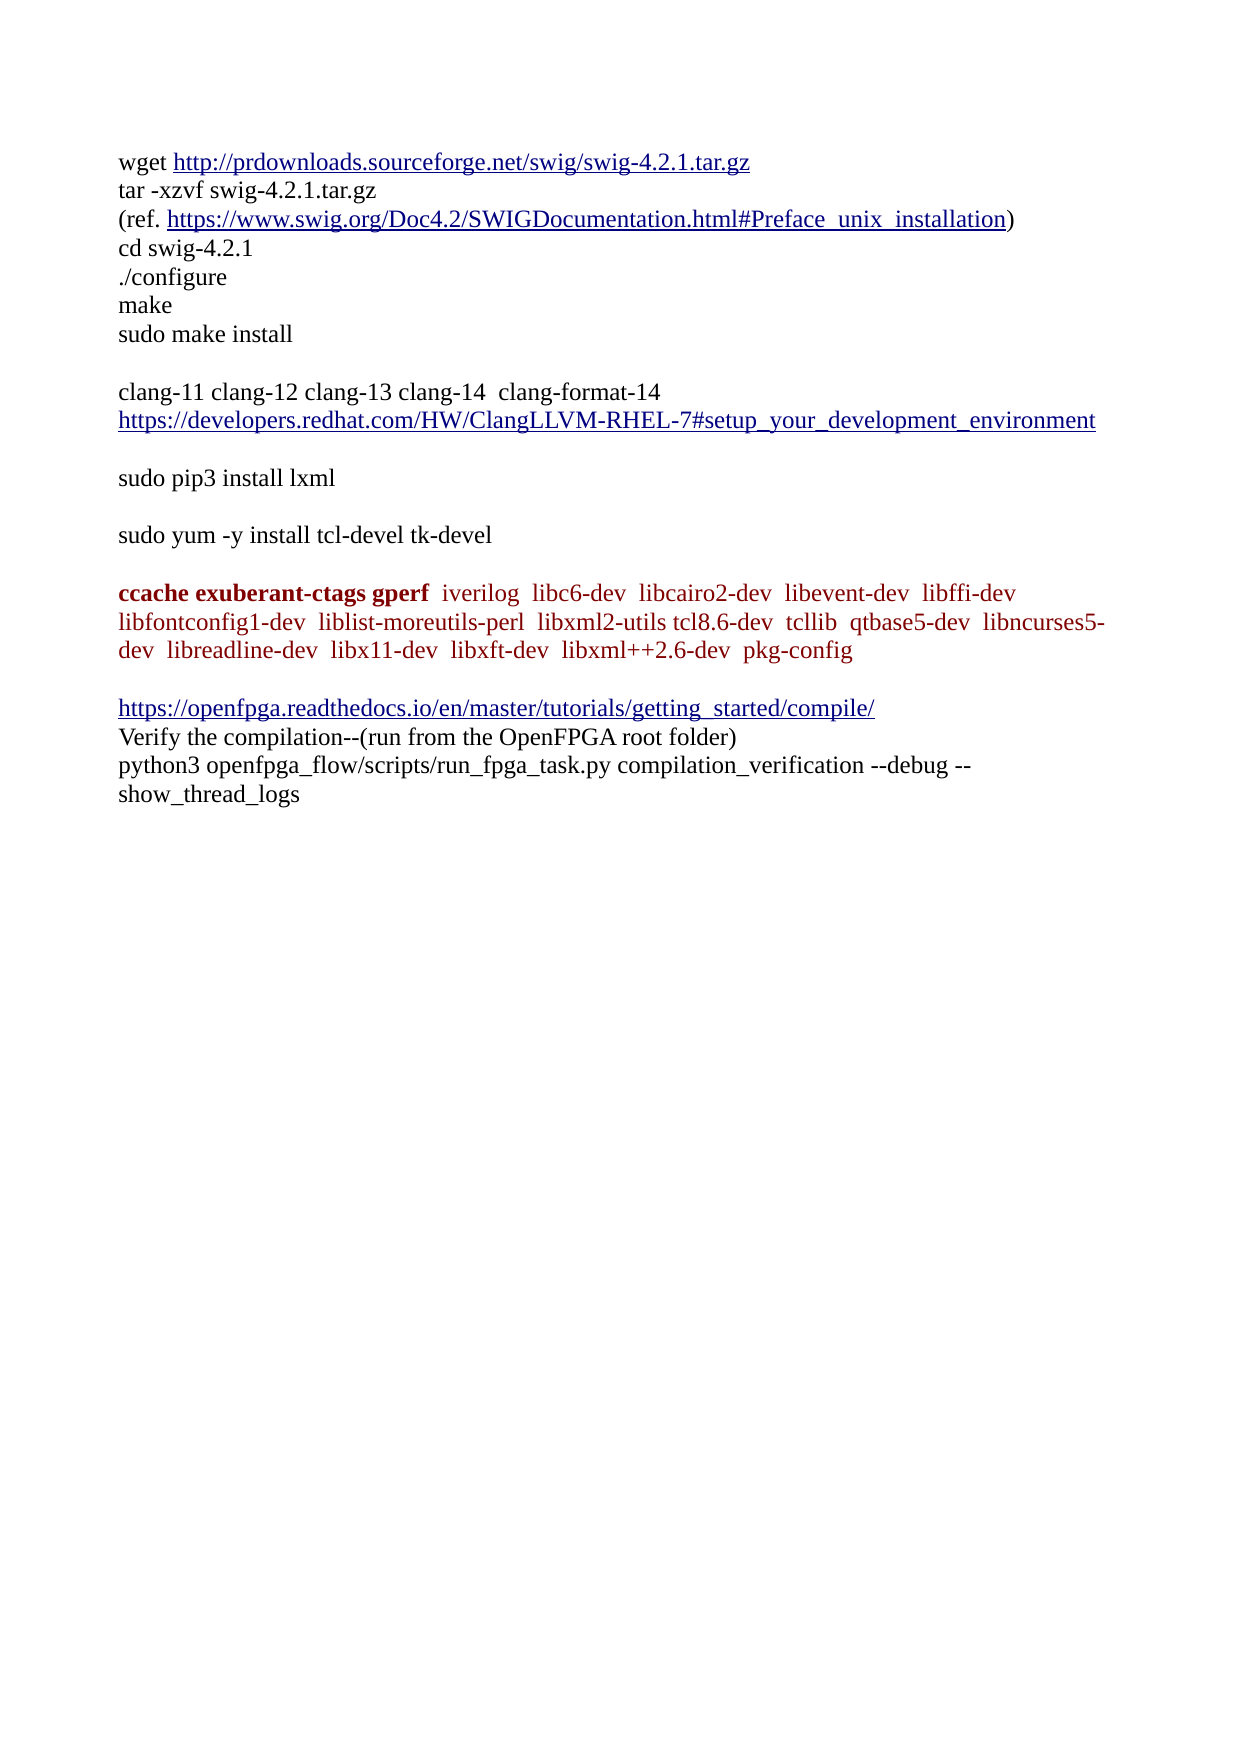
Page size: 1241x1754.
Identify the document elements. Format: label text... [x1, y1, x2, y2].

text (ref. https://www.swig.org/Doc4.2/SWIGDocumentation.html#Preface_unix_installation) [118, 204, 1122, 233]
text https://developers.redhat.com/HW/ClangLLVM-RHEL-7#setup_your_development_environment [118, 406, 1122, 434]
text ./configure [118, 262, 1122, 291]
text ccache exuberant-ctags gperf iverilog libc6-dev libcairo2-dev libevent-dev libffi-dev libfontconfig1-dev liblist-moreutils-perl libxml2-utils tcl8.6-dev tcllib qtbase5-dev libncurses5-dev libreadline-dev libx11-dev libxft-dev libxml++2.6-dev pkg-config [118, 578, 1122, 664]
text sudo make install [118, 319, 1122, 348]
text tar -xzvf swig-4.2.1.tar.gz [118, 176, 1122, 204]
text sudo yum -y install tcl-devel tk-devel [118, 521, 1122, 549]
text cd swig-4.2.1 [118, 233, 1122, 262]
text Verify the compilation--(run from the OpenFPGA root folder) [118, 722, 1122, 751]
text make [118, 291, 1122, 319]
text python3 openfpga_flow/scripts/run_fpga_task.py compilation_verification --debug --show_thread_logs [118, 751, 1122, 808]
text https://openfpga.readthedocs.io/en/master/tutorials/getting_started/compile/ [118, 693, 1122, 722]
text clang-11 clang-12 clang-13 clang-14 clang-format-14 [118, 377, 1122, 406]
text wget http://prdownloads.sourceforge.net/swig/swig-4.2.1.tar.gz [118, 147, 1122, 176]
text sudo pip3 install lxml [118, 463, 1122, 492]
